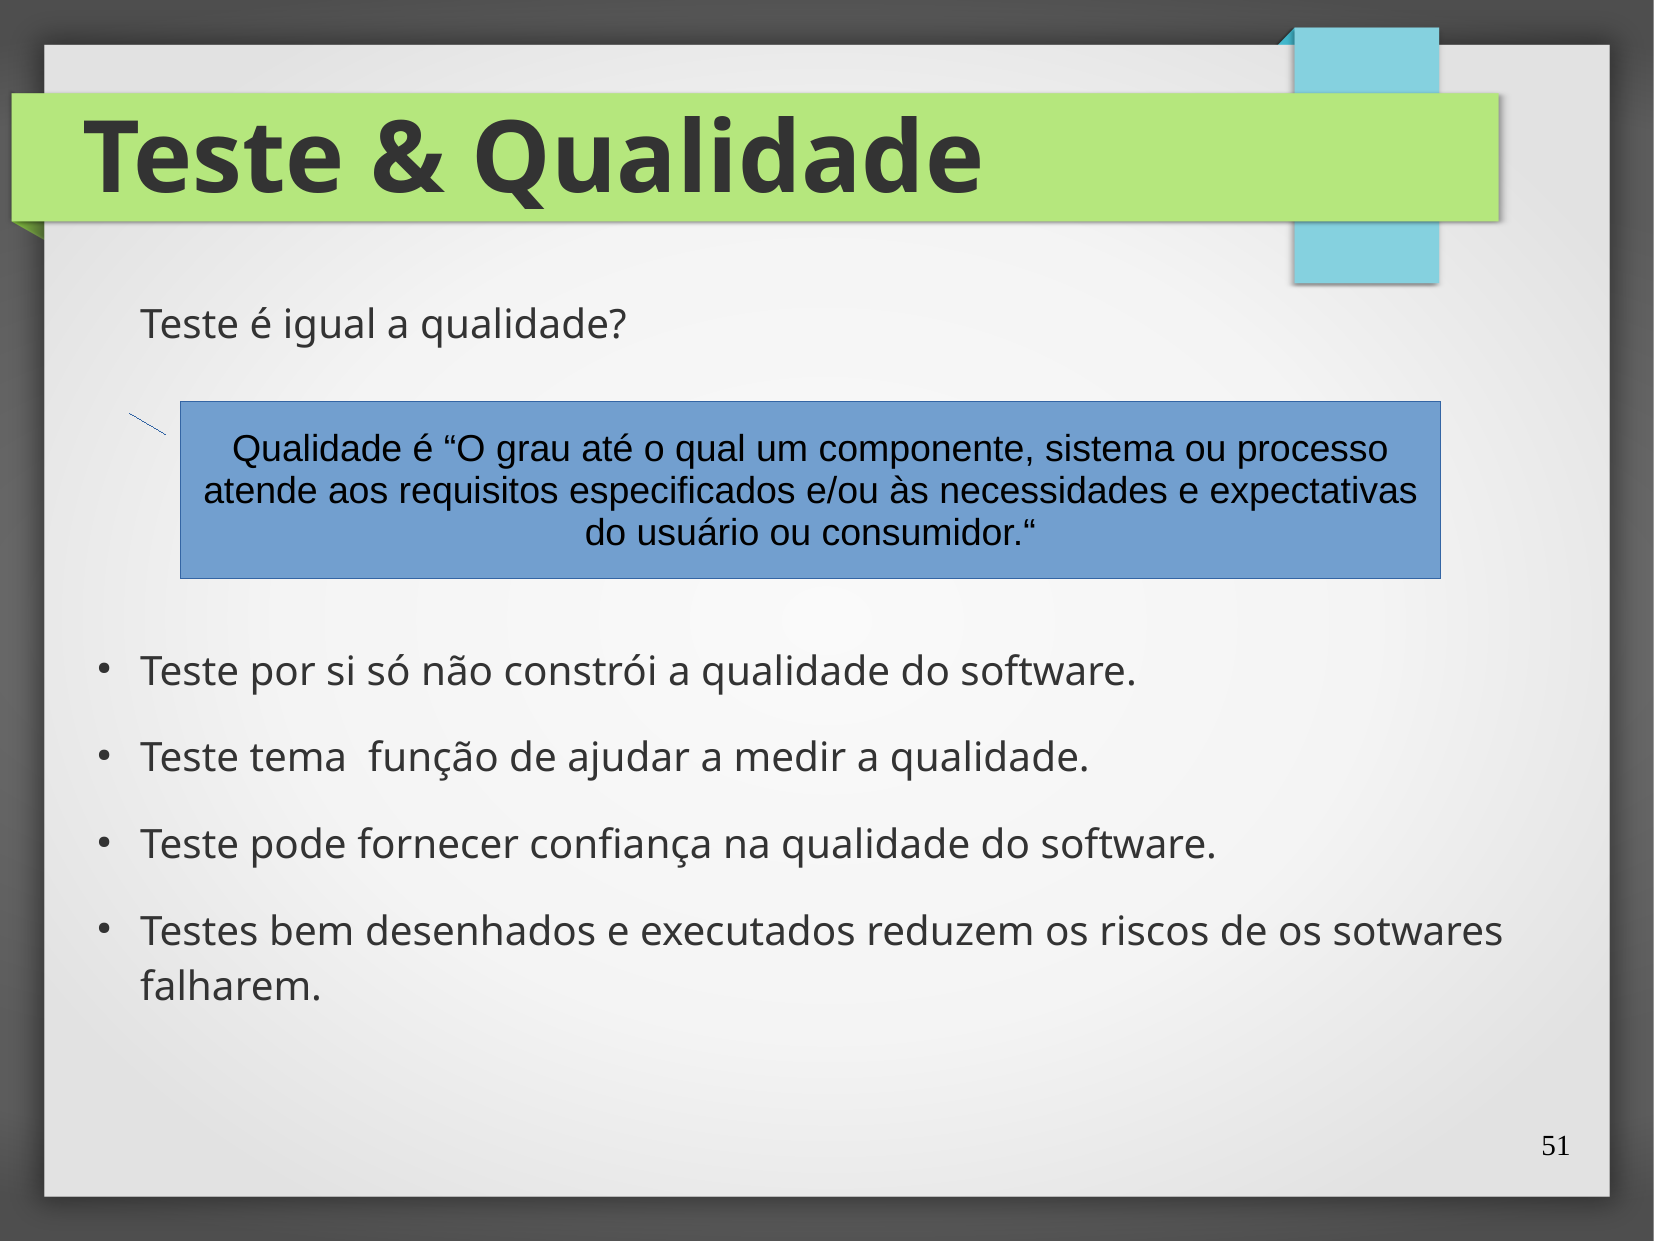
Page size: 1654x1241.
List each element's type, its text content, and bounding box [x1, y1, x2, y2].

list Teste é igual a qualidade? Teste por si só não constrói a qualidade do software. Teste tema função de ajudar a medir a qualidade. Teste pode fornecer confiança na qualidade do software. Testes bem desenhados e executados reduzem os riscos de os sotwares falharem. [82, 295, 1571, 1015]
title Teste & Qualidade [82, 94, 1264, 213]
text_box Qualidade é “O grau até o qual um componente, sistema ou processo atende aos requisitos especificados e/ou às necessidades e expectativas do usuário ou consumidor.“ [180, 402, 1441, 579]
picture [0, 0, 1654, 1241]
